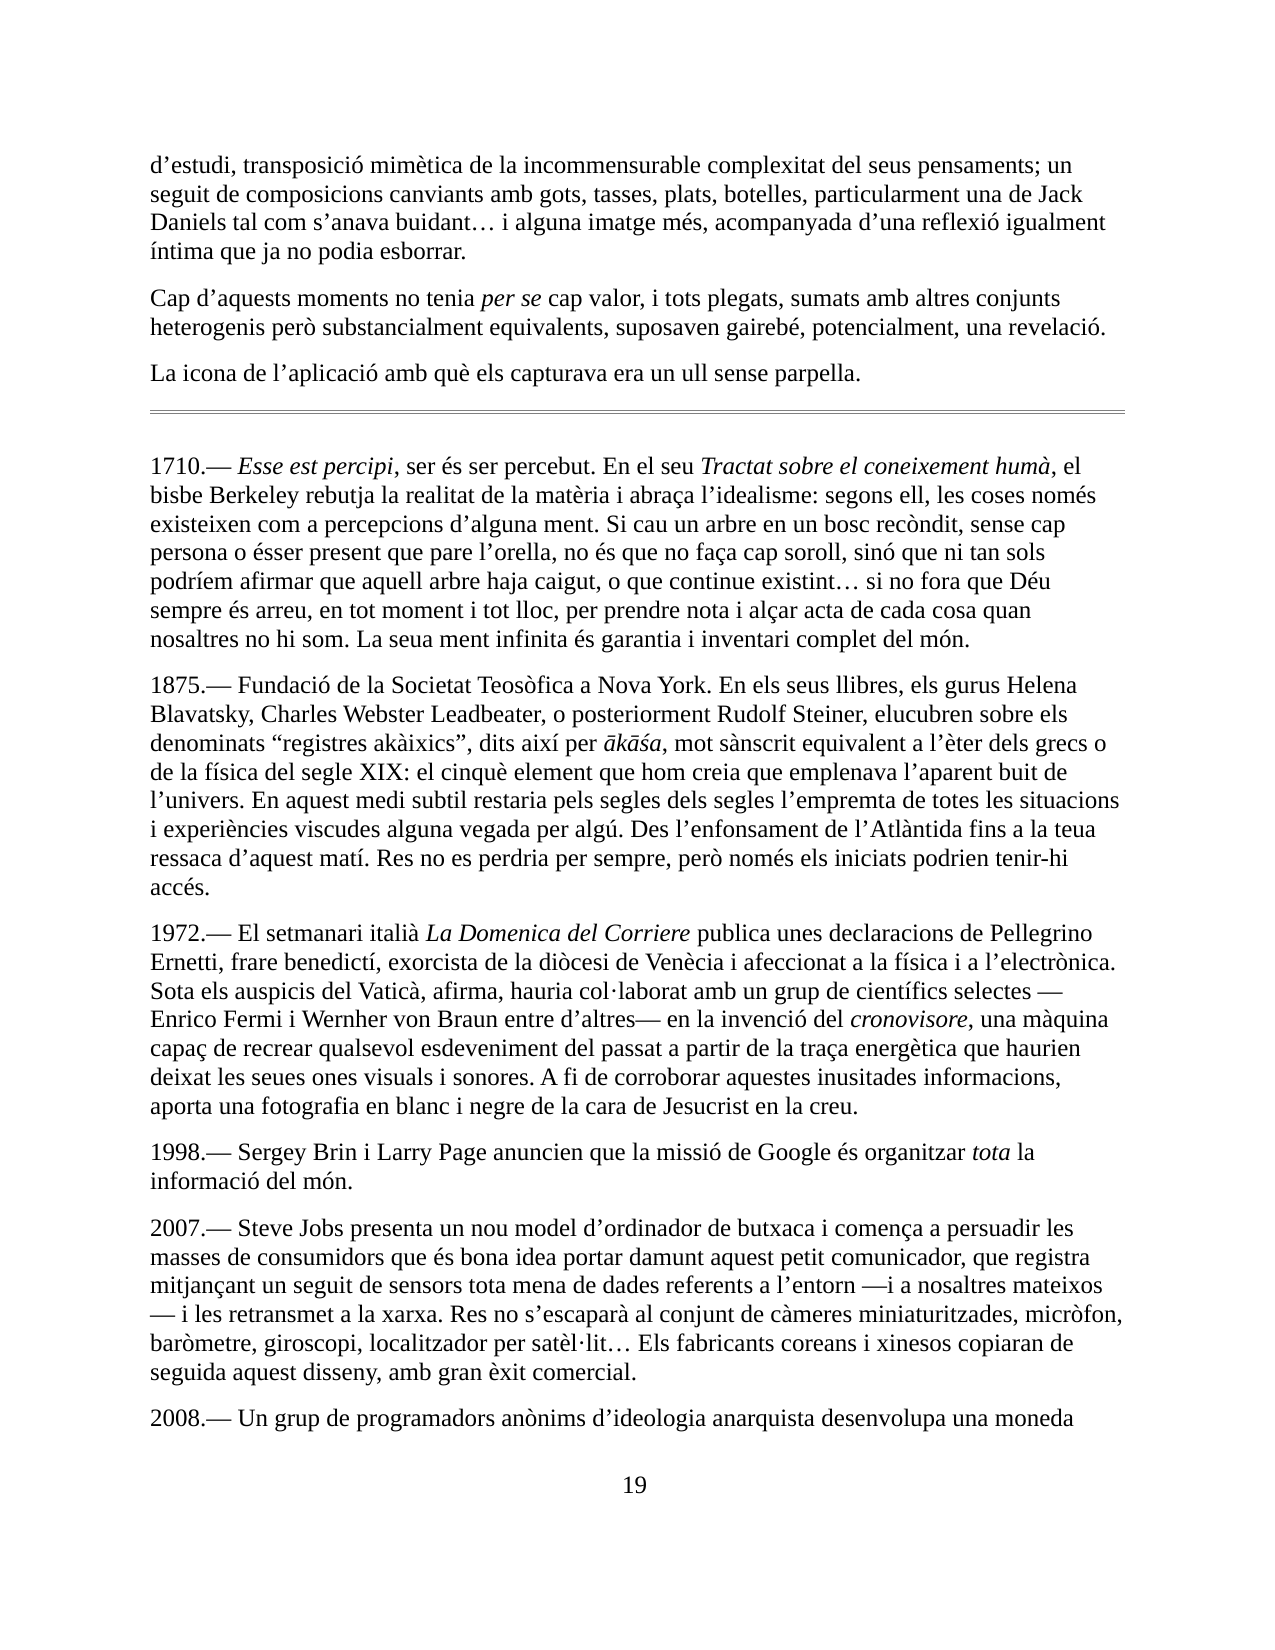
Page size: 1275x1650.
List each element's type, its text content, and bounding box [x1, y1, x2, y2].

text 2008.— Un grup de programadors anònims d’ideologia anarquista desenvolupa una moneda [150, 1403, 1125, 1432]
text 2007.— Steve Jobs presenta un nou model d’ordinador de butxaca i comença a persuadir les masses de consumidors que és bona idea portar damunt aquest petit comunicador, que registra mitjançant un seguit de sensors tota mena de dades referents a l’entorn —i a nosaltres mateixos— i les retransmet a la xarxa. Res no s’escaparà al conjunt de càmeres miniaturitzades, micròfon, baròmetre, giroscopi, localitzador per satèl·lit… Els fabricants coreans i xinesos copiaran de seguida aquest disseny, amb gran èxit comercial. [150, 1213, 1125, 1385]
text d’estudi, transposició mimètica de la incommensurable complexitat del seus pensaments; un seguit de composicions canviants amb gots, tasses, plats, botelles, particularment una de Jack Daniels tal com s’anava buidant… i alguna imatge més, acompanyada d’una reflexió igualment íntima que ja no podia esborrar. [150, 150, 1125, 265]
text 1972.— El setmanari italià La Domenica del Corriere publica unes declaracions de Pellegrino Ernetti, frare benedictí, exorcista de la diòcesi de Venècia i afeccionat a la física i a l’electrònica. Sota els auspicis del Vaticà, afirma, hauria col·laborat amb un grup de científics selectes —Enrico Fermi i Wernher von Braun entre d’altres— en la invenció del cronovisore, una màquina capaç de recrear qualsevol esdeveniment del passat a partir de la traça energètica que haurien deixat les seues ones visuals i sonores. A fi de corroborar aquestes inusitades informacions, aporta una fotografia en blanc i negre de la cara de Jesucrist en la creu. [150, 918, 1125, 1119]
text 1998.— Sergey Brin i Larry Page anuncien que la missió de Google és organitzar tota la informació del món. [150, 1137, 1125, 1195]
text Cap d’aquests moments no tenia per se cap valor, i tots plegats, sumats amb altres conjunts heterogenis però substancialment equivalents, suposaven gairebé, potencialment, una revelació. [150, 283, 1125, 340]
text 1875.— Fundació de la Societat Teosòfica a Nova York. En els seus llibres, els gurus Helena Blavatsky, Charles Webster Leadbeater, o posteriorment Rudolf Steiner, elucubren sobre els denominats “registres akàixics”, dits així per ākāśa, mot sànscrit equivalent a l’èter dels grecs o de la física del segle XIX: el cinquè element que hom creia que emplenava l’aparent buit de l’univers. En aquest medi subtil restaria pels segles dels segles l’empremta de totes les situacions i experiències viscudes alguna vegada per algú. Des l’enfonsament de l’Atlàntida fins a la teua ressaca d’aquest matí. Res no es perdria per sempre, però només els iniciats podrien tenir-hi accés. [150, 670, 1125, 900]
text 1710.— Esse est percipi, ser és ser percebut. En el seu Tractat sobre el coneixement humà, el bisbe Berkeley rebutja la realitat de la matèria i abraça l’idealisme: segons ell, les coses només existeixen com a percepcions d’alguna ment. Si cau un arbre en un bosc recòndit, sense cap persona o ésser present que pare l’orella, no és que no faça cap soroll, sinó que ni tan sols podríem afirmar que aquell arbre haja caigut, o que continue existint… si no fora que Déu sempre és arreu, en tot moment i tot lloc, per prendre nota i alçar acta de cada cosa quan nosaltres no hi som. La seua ment infinita és garantia i inventari complet del món. [150, 451, 1125, 652]
text La icona de l’aplicació amb què els capturava era un ull sense parpella. [150, 358, 1125, 387]
